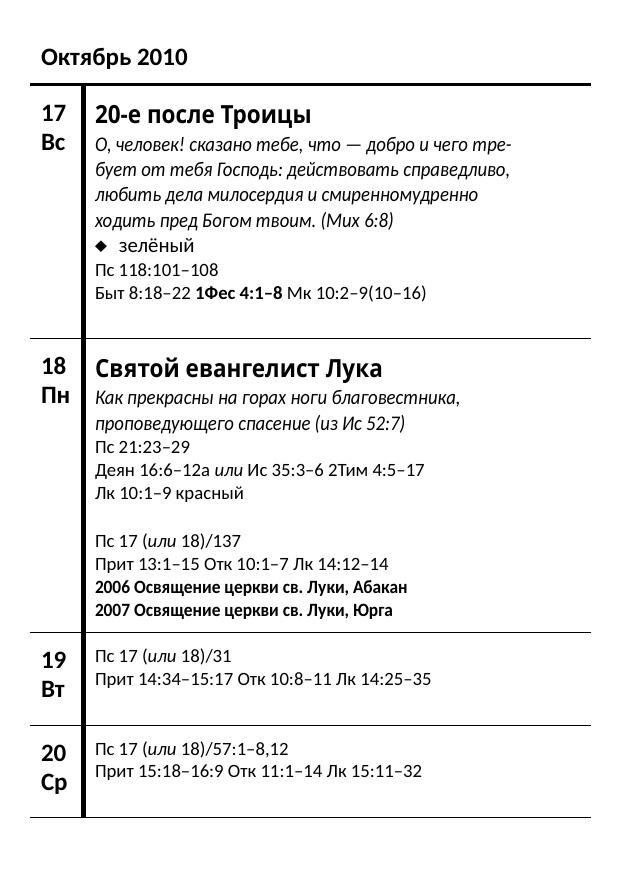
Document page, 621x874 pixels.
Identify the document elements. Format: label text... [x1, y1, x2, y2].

table_cell 19 Вт [30, 633, 81, 724]
table_cell Святой евангелист Лука Как прекрасны на горах ноги благовестника, проповедующего спасение (из Ис 52:7) Пс 21:23–29 Деян 16:6–12а или Ис 35:3–6 2Тим 4:5–17 Лк 10:1–9 красный Пс 17 (или 18)/137 Прит 13:1–15 Отк 10:1–7 Лк 14:12–14 2006 Освящение церкви св. Луки, Абакан 2007 Освящение церкви св. Луки, Юрга [86, 339, 591, 632]
table_cell 20 Ср [30, 726, 81, 817]
table_header Октябрь 2010 [30, 30, 591, 83]
table_cell Пс 17 (или 18)/57:1–8,12 Прит 15:18–16:9 Отк 11:1–14 Лк 15:11–32 [86, 726, 591, 817]
table_cell 18 Пн [30, 339, 81, 632]
table_cell Пс 17 (или 18)/31 Прит 14:34–15:17 Отк 10:8–11 Лк 14:25–35 [86, 633, 591, 724]
table_cell 17 Вс [30, 86, 81, 338]
table_cell 20-е после Троицы О, человек! сказано тебе, что — добро и чего тре- бует от тебя Господь: действовать справедливо, любить дела милосердия и смиренномудренно ходить пред Богом твоим. (Мих 6:8) зелёный Пс 118:101–108 Быт 8:18–22 1Фес 4:1–8 Мк 10:2–9(10–16) [86, 86, 591, 338]
